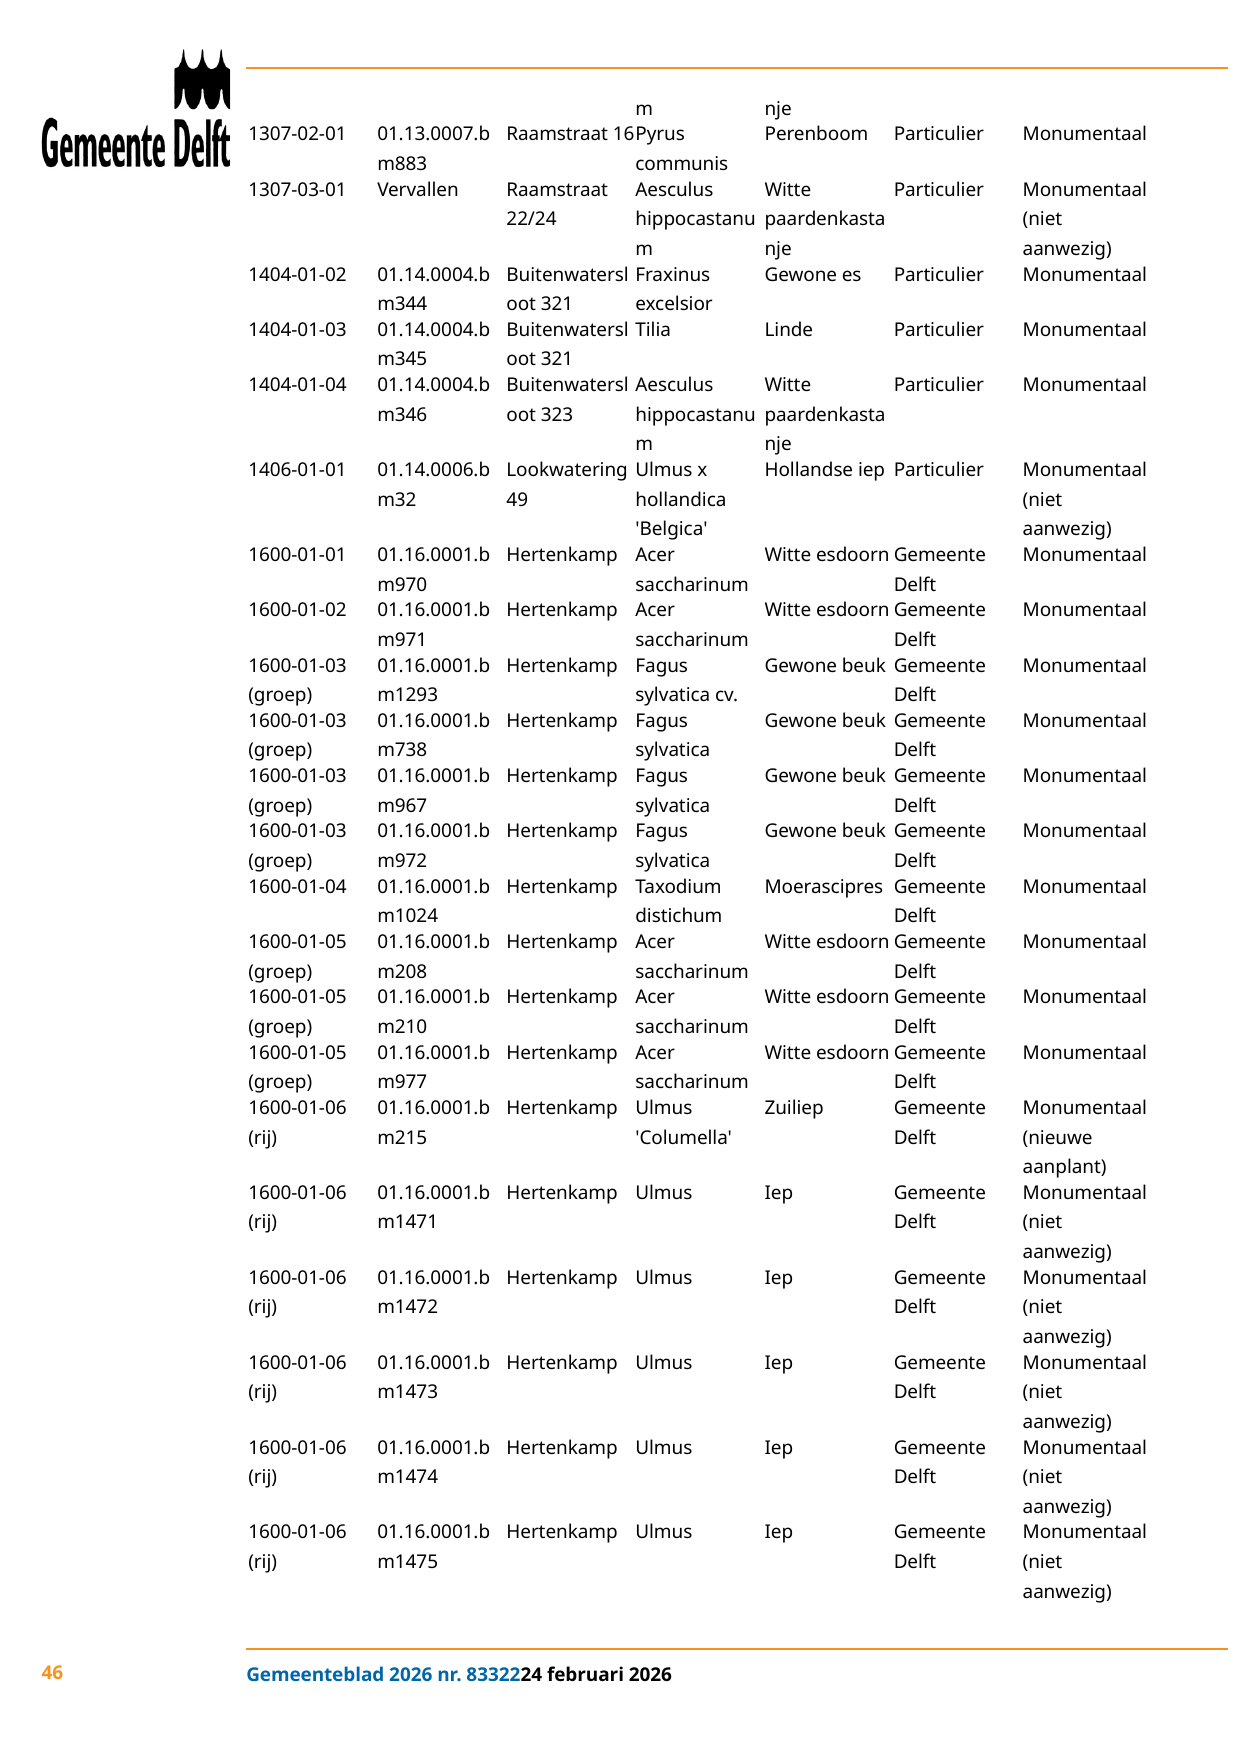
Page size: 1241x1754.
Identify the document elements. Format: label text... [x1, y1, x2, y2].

table_cell 1404-01-02 [248, 261, 377, 316]
table_cell Gemeente Delft [894, 1349, 1022, 1434]
table_cell 1600-01-03 (groep) [248, 763, 377, 818]
table_cell Hertenkamp [506, 1264, 635, 1349]
table_cell 01.16.0001.bm1474 [377, 1434, 506, 1519]
table_cell 01.16.0001.bm1472 [377, 1264, 506, 1349]
table_cell 01.16.0001.bm1024 [377, 873, 506, 928]
table_cell Monumentaal (niet aanwezig) [1023, 456, 1152, 541]
table_cell Particulier [894, 456, 1022, 541]
table_cell 01.16.0001.bm1471 [377, 1179, 506, 1264]
table_cell Hertenkamp [506, 707, 635, 762]
table_cell Monumentaal [1023, 596, 1152, 652]
table_cell Tilia [635, 316, 764, 371]
table_cell 01.16.0001.bm970 [377, 541, 506, 596]
table_cell 01.14.0006.bm32 [377, 456, 506, 541]
table_cell 1600-01-01 [248, 541, 377, 596]
table_cell Vervallen [377, 176, 506, 261]
table_cell Fraxinus excelsior [635, 261, 764, 316]
table_cell Acer saccharinum [635, 541, 764, 596]
table_cell Raamstraat 22/24 [506, 176, 635, 261]
table_cell Hertenkamp [506, 1519, 635, 1604]
table_cell Monumentaal (niet aanwezig) [1023, 1434, 1152, 1519]
table_cell Iep [764, 1434, 893, 1519]
table_cell 1307-03-01 [248, 176, 377, 261]
table_cell 1600-01-03 (groep) [248, 652, 377, 707]
table_cell Monumentaal [1023, 261, 1152, 316]
table_cell 01.16.0001.bm738 [377, 707, 506, 762]
table_cell 1600-01-06 (rij) [248, 1519, 377, 1604]
table_cell Witte esdoorn [764, 541, 893, 596]
table_cell 01.14.0004.bm344 [377, 261, 506, 316]
table_cell Gewone beuk [764, 707, 893, 762]
table_cell Gewone es [764, 261, 893, 316]
table_cell Monumentaal [1023, 763, 1152, 818]
table_cell Gemeente Delft [894, 1264, 1022, 1349]
table_cell Ulmus [635, 1264, 764, 1349]
table_cell Ulmus 'Columella' [635, 1094, 764, 1179]
table_cell Monumentaal [1023, 707, 1152, 762]
table_cell 01.16.0001.bm210 [377, 984, 506, 1039]
table_cell Gemeente Delft [894, 1519, 1022, 1604]
table_cell Witte esdoorn [764, 928, 893, 984]
table_cell 01.14.0004.bm346 [377, 371, 506, 456]
table_cell Witte esdoorn [764, 596, 893, 652]
table_cell Gemeente Delft [894, 1434, 1022, 1519]
table_cell Monumentaal [1023, 984, 1152, 1039]
table_cell 1600-01-03 (groep) [248, 707, 377, 762]
table_cell Hertenkamp [506, 928, 635, 984]
table_cell Fagus sylvatica cv. [635, 652, 764, 707]
table_cell Particulier [894, 316, 1022, 371]
table_cell 1600-01-06 (rij) [248, 1349, 377, 1434]
table_cell Hertenkamp [506, 1039, 635, 1094]
table_cell 1600-01-06 (rij) [248, 1434, 377, 1519]
table_cell 1600-01-05 (groep) [248, 1039, 377, 1094]
table_cell m [635, 95, 764, 121]
table_cell Fagus sylvatica [635, 763, 764, 818]
table_cell Gemeente Delft [894, 652, 1022, 707]
table_cell 01.16.0001.bm977 [377, 1039, 506, 1094]
table_cell [377, 95, 506, 121]
table_cell Hertenkamp [506, 1094, 635, 1179]
table_cell Particulier [894, 176, 1022, 261]
table_cell Monumentaal (niet aanwezig) [1023, 1349, 1152, 1434]
table_cell Monumentaal [1023, 371, 1152, 456]
table_cell Acer saccharinum [635, 984, 764, 1039]
table_cell Iep [764, 1264, 893, 1349]
table_cell Lookwatering 49 [506, 456, 635, 541]
table_cell Monumentaal [1023, 873, 1152, 928]
table_cell Iep [764, 1349, 893, 1434]
table_cell 1404-01-04 [248, 371, 377, 456]
table_cell Zuiliep [764, 1094, 893, 1179]
table_cell Gemeente Delft [894, 984, 1022, 1039]
table_cell Pyrus communis [635, 121, 764, 176]
table_cell 1600-01-03 (groep) [248, 818, 377, 873]
table_cell Buitenwatersloot 323 [506, 371, 635, 456]
table_cell Hertenkamp [506, 763, 635, 818]
table_cell 1307-02-01 [248, 121, 377, 176]
table_cell Gemeente Delft [894, 596, 1022, 652]
table_cell Iep [764, 1179, 893, 1264]
table_cell Witte paardenkastanje [764, 371, 893, 456]
table_cell Acer saccharinum [635, 1039, 764, 1094]
table_cell Iep [764, 1519, 893, 1604]
table_cell Hertenkamp [506, 873, 635, 928]
table_cell Hollandse iep [764, 456, 893, 541]
table_cell Aesculus hippocastanum [635, 371, 764, 456]
table_cell Hertenkamp [506, 984, 635, 1039]
table_cell Linde [764, 316, 893, 371]
table_cell Buitenwatersloot 321 [506, 316, 635, 371]
table_cell 1600-01-06 (rij) [248, 1094, 377, 1179]
table_cell 01.16.0001.bm208 [377, 928, 506, 984]
table_cell Witte esdoorn [764, 1039, 893, 1094]
table_cell Ulmus [635, 1349, 764, 1434]
table_cell 01.14.0004.bm345 [377, 316, 506, 371]
table_cell Monumentaal [1023, 316, 1152, 371]
table_cell Particulier [894, 261, 1022, 316]
table_cell Gemeente Delft [894, 1094, 1022, 1179]
table_cell Moerascipres [764, 873, 893, 928]
table_cell Monumentaal [1023, 928, 1152, 984]
table_cell Gewone beuk [764, 652, 893, 707]
table_cell Hertenkamp [506, 541, 635, 596]
table_cell Hertenkamp [506, 1434, 635, 1519]
table_cell Perenboom [764, 121, 893, 176]
table_cell Monumentaal (niet aanwezig) [1023, 1264, 1152, 1349]
table_cell Ulmus [635, 1434, 764, 1519]
table_cell Aesculus hippocastanum [635, 176, 764, 261]
table_cell Monumentaal (niet aanwezig) [1023, 176, 1152, 261]
table_cell Monumentaal [1023, 541, 1152, 596]
table_cell Hertenkamp [506, 596, 635, 652]
table_cell Hertenkamp [506, 818, 635, 873]
table_cell Taxodium distichum [635, 873, 764, 928]
table_cell 01.16.0001.bm971 [377, 596, 506, 652]
table_cell 1600-01-02 [248, 596, 377, 652]
picture [41, 47, 231, 172]
table_cell [248, 95, 377, 121]
table_cell 1406-01-01 [248, 456, 377, 541]
table_cell [506, 95, 635, 121]
table_cell Hertenkamp [506, 1349, 635, 1434]
table_cell Fagus sylvatica [635, 707, 764, 762]
table_cell Monumentaal [1023, 652, 1152, 707]
table_cell Monumentaal (niet aanwezig) [1023, 1519, 1152, 1604]
table_cell Particulier [894, 121, 1022, 176]
table_cell Monumentaal [1023, 1039, 1152, 1094]
table_cell 1600-01-04 [248, 873, 377, 928]
table_cell Gemeente Delft [894, 541, 1022, 596]
table_cell 01.16.0001.bm215 [377, 1094, 506, 1179]
table_cell Hertenkamp [506, 652, 635, 707]
table_cell Particulier [894, 371, 1022, 456]
table_cell Gemeente Delft [894, 873, 1022, 928]
table_cell Monumentaal (nieuwe aanplant) [1023, 1094, 1152, 1179]
table_cell Ulmus [635, 1179, 764, 1264]
table_cell 01.16.0001.bm1473 [377, 1349, 506, 1434]
table_cell Gemeente Delft [894, 763, 1022, 818]
table_cell Monumentaal (niet aanwezig) [1023, 1179, 1152, 1264]
table_cell Witte esdoorn [764, 984, 893, 1039]
table_cell Gemeente Delft [894, 818, 1022, 873]
table_cell Ulmus x hollandica 'Belgica' [635, 456, 764, 541]
table_cell Gewone beuk [764, 763, 893, 818]
table_cell 01.16.0001.bm972 [377, 818, 506, 873]
table_cell [1023, 95, 1152, 121]
table_cell Ulmus [635, 1519, 764, 1604]
table_cell Raamstraat 16 [506, 121, 635, 176]
table_cell 01.16.0001.bm1293 [377, 652, 506, 707]
table_cell 1600-01-06 (rij) [248, 1264, 377, 1349]
table_cell 1600-01-05 (groep) [248, 928, 377, 984]
table_cell Gemeente Delft [894, 707, 1022, 762]
table_cell Gemeente Delft [894, 1039, 1022, 1094]
table_cell Witte paardenkastanje [764, 176, 893, 261]
table_cell [894, 95, 1022, 121]
table_cell 01.16.0001.bm1475 [377, 1519, 506, 1604]
table_cell Monumentaal [1023, 121, 1152, 176]
table_cell Gemeente Delft [894, 928, 1022, 984]
table_cell Gewone beuk [764, 818, 893, 873]
table_cell Acer saccharinum [635, 596, 764, 652]
table_cell Monumentaal [1023, 818, 1152, 873]
table_cell 1600-01-05 (groep) [248, 984, 377, 1039]
table_cell Acer saccharinum [635, 928, 764, 984]
table_cell 01.13.0007.bm883 [377, 121, 506, 176]
table_cell Gemeente Delft [894, 1179, 1022, 1264]
table_cell nje [764, 95, 893, 121]
table_cell 01.16.0001.bm967 [377, 763, 506, 818]
table_cell Hertenkamp [506, 1179, 635, 1264]
table_cell Fagus sylvatica [635, 818, 764, 873]
table_cell 1600-01-06 (rij) [248, 1179, 377, 1264]
table_cell Buitenwatersloot 321 [506, 261, 635, 316]
table_cell 1404-01-03 [248, 316, 377, 371]
